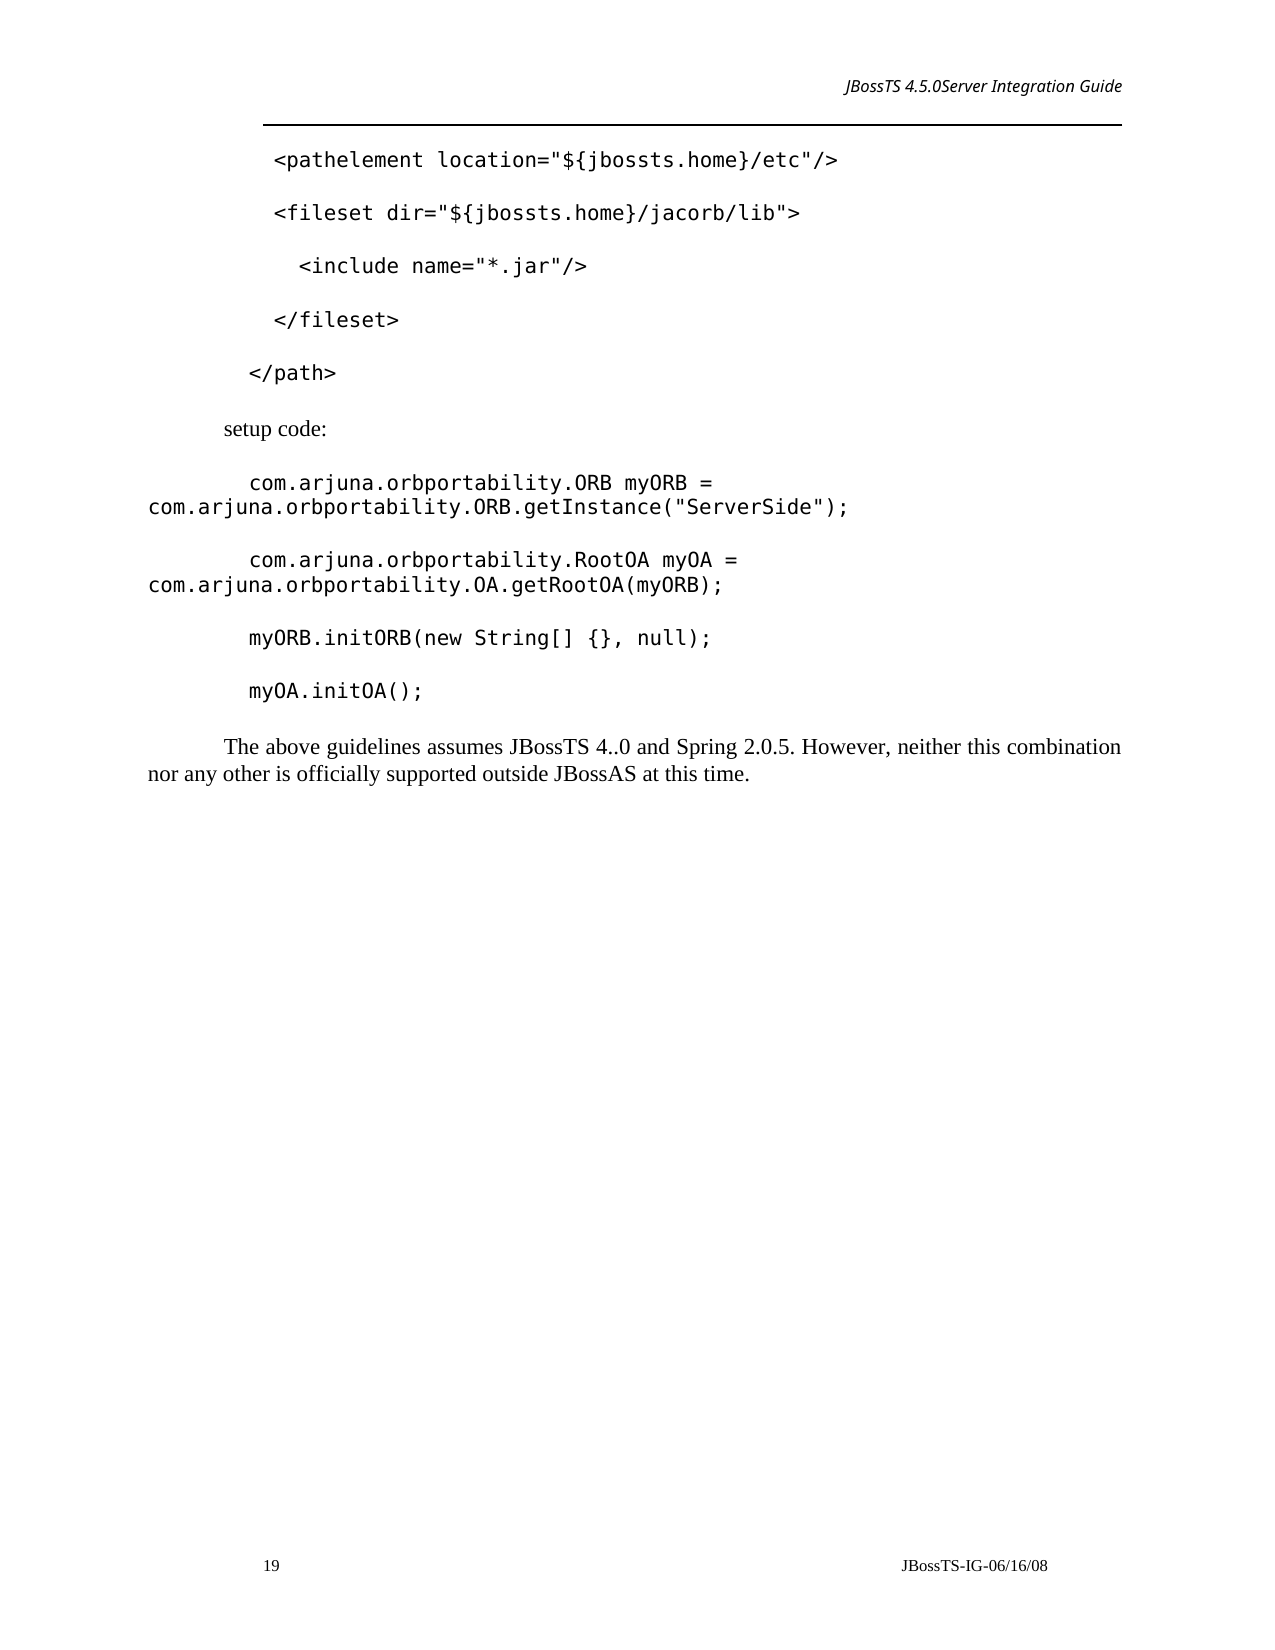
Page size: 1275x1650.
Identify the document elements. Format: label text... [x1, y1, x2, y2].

text </path> [148, 361, 1122, 386]
text com.arjuna.orbportability.RootOA myOA = com.arjuna.orbportability.OA.getRootOA(myORB); [148, 548, 1122, 597]
text <fileset dir="${jbossts.home}/jacorb/lib"> [148, 201, 1122, 225]
text <include name="*.jar"/> [148, 254, 1122, 279]
text myORB.initORB(new String[] {}, null); [148, 626, 1122, 650]
text com.arjuna.orbportability.ORB myORB = com.arjuna.orbportability.ORB.getInstance("ServerSide"); [148, 471, 1122, 519]
text setup code: [148, 415, 1122, 442]
text The above guidelines assumes JBossTS 4..0 and Spring 2.0.5. However, neither this combination nor any other is officially supported outside JBossAS at this time. [148, 733, 1122, 786]
text <pathelement location="${jbossts.home}/etc"/> [148, 148, 1122, 172]
text </fileset> [148, 308, 1122, 332]
text myOA.initOA(); [148, 679, 1122, 704]
